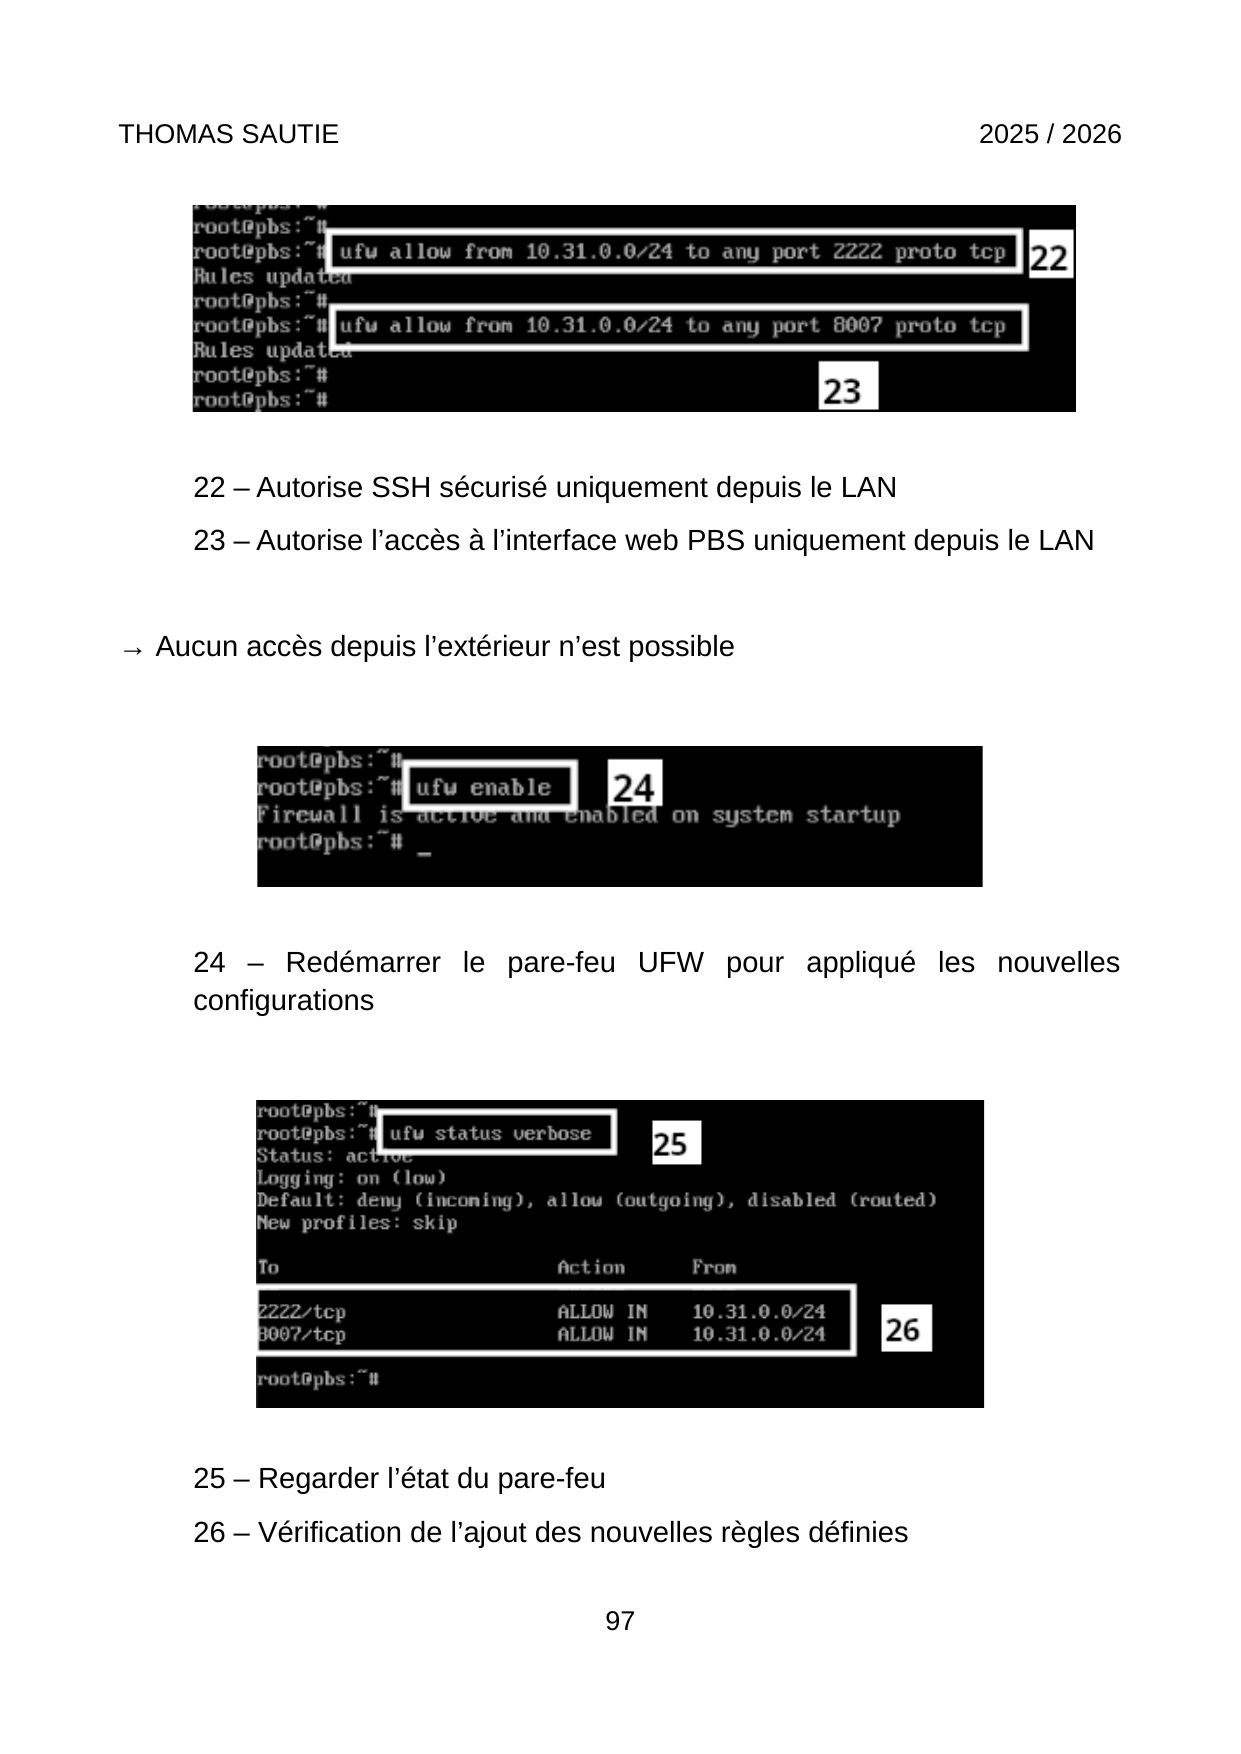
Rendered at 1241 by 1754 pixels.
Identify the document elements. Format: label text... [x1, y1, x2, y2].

list 24 – Redémarrer le pare-feu UFW pour appliqué les nouvelles configurations [164, 945, 1122, 1017]
picture [192, 205, 1076, 412]
picture [257, 746, 983, 887]
list 25 – Regarder l’état du pare-feu [164, 1462, 1122, 1495]
list 26 – Vérification de l’ajout des nouvelles règles définies [164, 1515, 1122, 1548]
list 22 – Autorise SSH sécurisé uniquement depuis le LAN [164, 470, 1122, 503]
list 23 – Autorise l’accès à l’interface web PBS uniquement depuis le LAN [164, 523, 1122, 557]
picture [256, 1100, 985, 1408]
text → Aucun accès depuis l’extérieur n’est possible [118, 629, 1122, 663]
